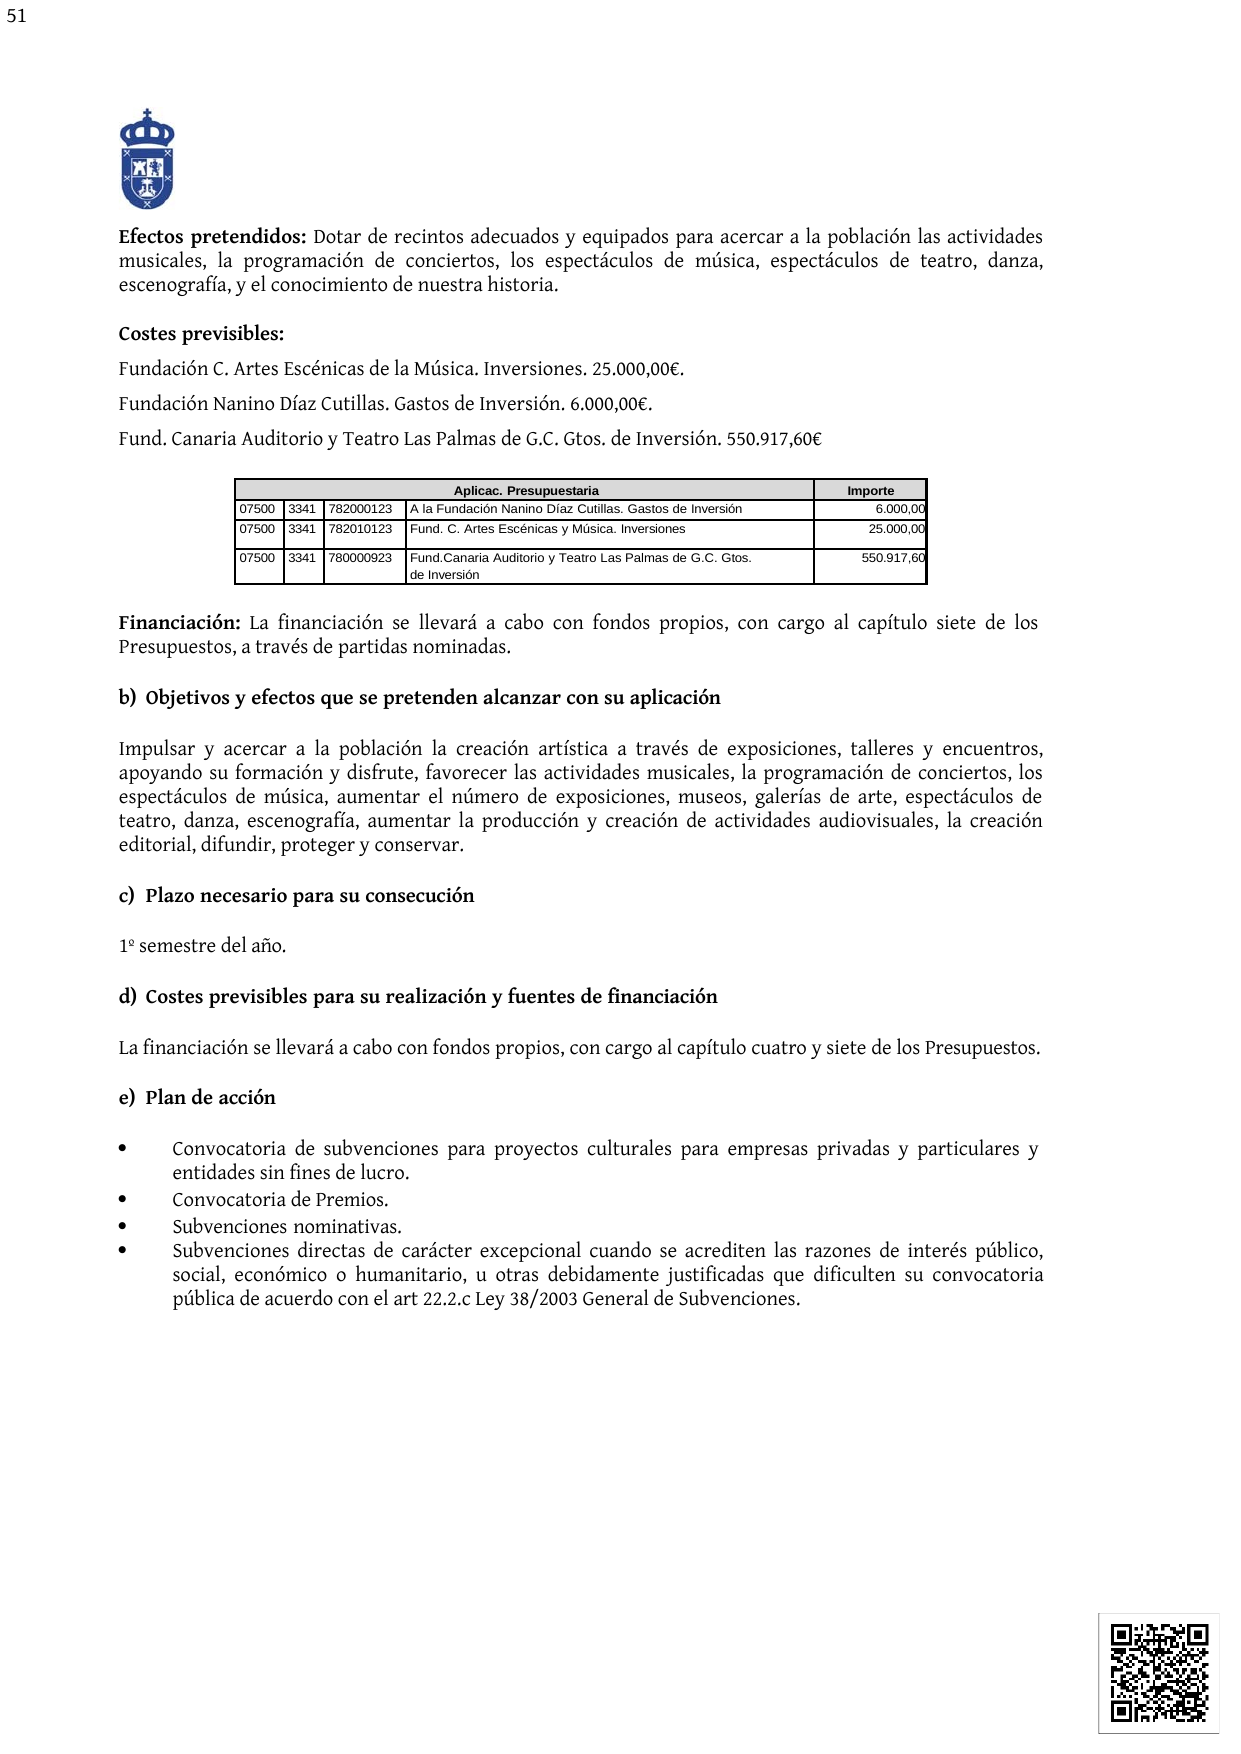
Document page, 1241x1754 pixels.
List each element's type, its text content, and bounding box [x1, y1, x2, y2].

table_cell 3341 [285, 550, 323, 583]
table_cell Fund.Canaria Auditorio y Teatro Las Palmas de G.C. Gtos. de Inversión [407, 550, 813, 583]
list Convocatoria de subvenciones para proyectos culturales para empresas privadas y particulares y entidades sin fines de lucro. [118, 1137, 1044, 1185]
subtitle Plazo necesario para su consecución [118, 884, 1109, 908]
picture [1098, 1613, 1220, 1734]
table_cell 550.917,60 [815, 550, 925, 583]
table_cell 07500 [236, 521, 283, 548]
table_cell A la Fundación Nanino Díaz Cutillas. Gastos de Inversión [407, 501, 813, 519]
table_cell 782000123 [325, 501, 405, 519]
table_cell 3341 [285, 521, 323, 548]
text Financiación: La financiación se llevará a cabo con fondos propios, con cargo al capítulo siete de los Presupuestos, a través de partidas nominadas. [119, 611, 1109, 660]
table_header Aplicac. Presupuestaria [236, 480, 813, 499]
table_cell 25.000,00 [815, 521, 925, 548]
subtitle Costes previsibles para su realización y fuentes de financiación [118, 985, 1109, 1009]
text Efectos pretendidos: Dotar de recintos adecuados y equipados para acercar a la población las actividades musicales, la programación de conciertos, los espectáculos de música, espectáculos de teatro, danza, escenografía, y el conocimiento de nuestra historia. [119, 225, 1044, 298]
subtitle Costes previsibles: [119, 322, 1109, 346]
table_cell 07500 [236, 550, 283, 583]
list Subvenciones directas de carácter excepcional cuando se acrediten las razones de interés público, social, económico o humanitario, u otras debidamente justificadas que dificulten su convocatoria pública de acuerdo con el art 22.2.c Ley 38/2003 General de Subvenciones. [118, 1239, 1045, 1311]
picture [118, 107, 176, 210]
text Fund. Canaria Auditorio y Teatro Las Palmas de G.C. Gtos. de Inversión. 550.917,60€ [119, 428, 1109, 452]
table_cell 07500 [236, 501, 283, 519]
table_cell 782010123 [325, 521, 405, 548]
list Convocatoria de Premios. [118, 1185, 1109, 1212]
table_cell 780000923 [325, 550, 405, 583]
text La financiación se llevará a cabo con fondos propios, con cargo al capítulo cuatro y siete de los Presupuestos. [119, 1036, 1109, 1060]
table_cell 6.000,00 [815, 501, 925, 519]
table_cell Fund. C. Artes Escénicas y Música. Inversiones [407, 521, 813, 548]
table_header Importe [815, 480, 925, 499]
list Subvenciones nominativas. [118, 1212, 1109, 1239]
text Impulsar y acercar a la población la creación artística a través de exposiciones, talleres y encuentros, apoyando su formación y disfrute, favorecer las actividades musicales, la programación de conciertos, los espectáculos de música, aumentar el número de exposiciones, museos, galerías de arte, espectáculos de teatro, danza, escenografía, aumentar la producción y creación de actividades audiovisuales, la creación editorial, difundir, proteger y conservar. [119, 737, 1044, 857]
text 1º semestre del año. [119, 934, 1109, 959]
table_cell 3341 [285, 501, 323, 519]
subtitle Objetivos y efectos que se pretenden alcanzar con su aplicación [118, 686, 1109, 710]
text Fundación C. Artes Escénicas de la Música. Inversiones. 25.000,00€. Fundación Nanino Díaz Cutillas. Gastos de Inversión. 6.000,00€. [119, 357, 710, 417]
subtitle Plan de acción [118, 1086, 1109, 1111]
